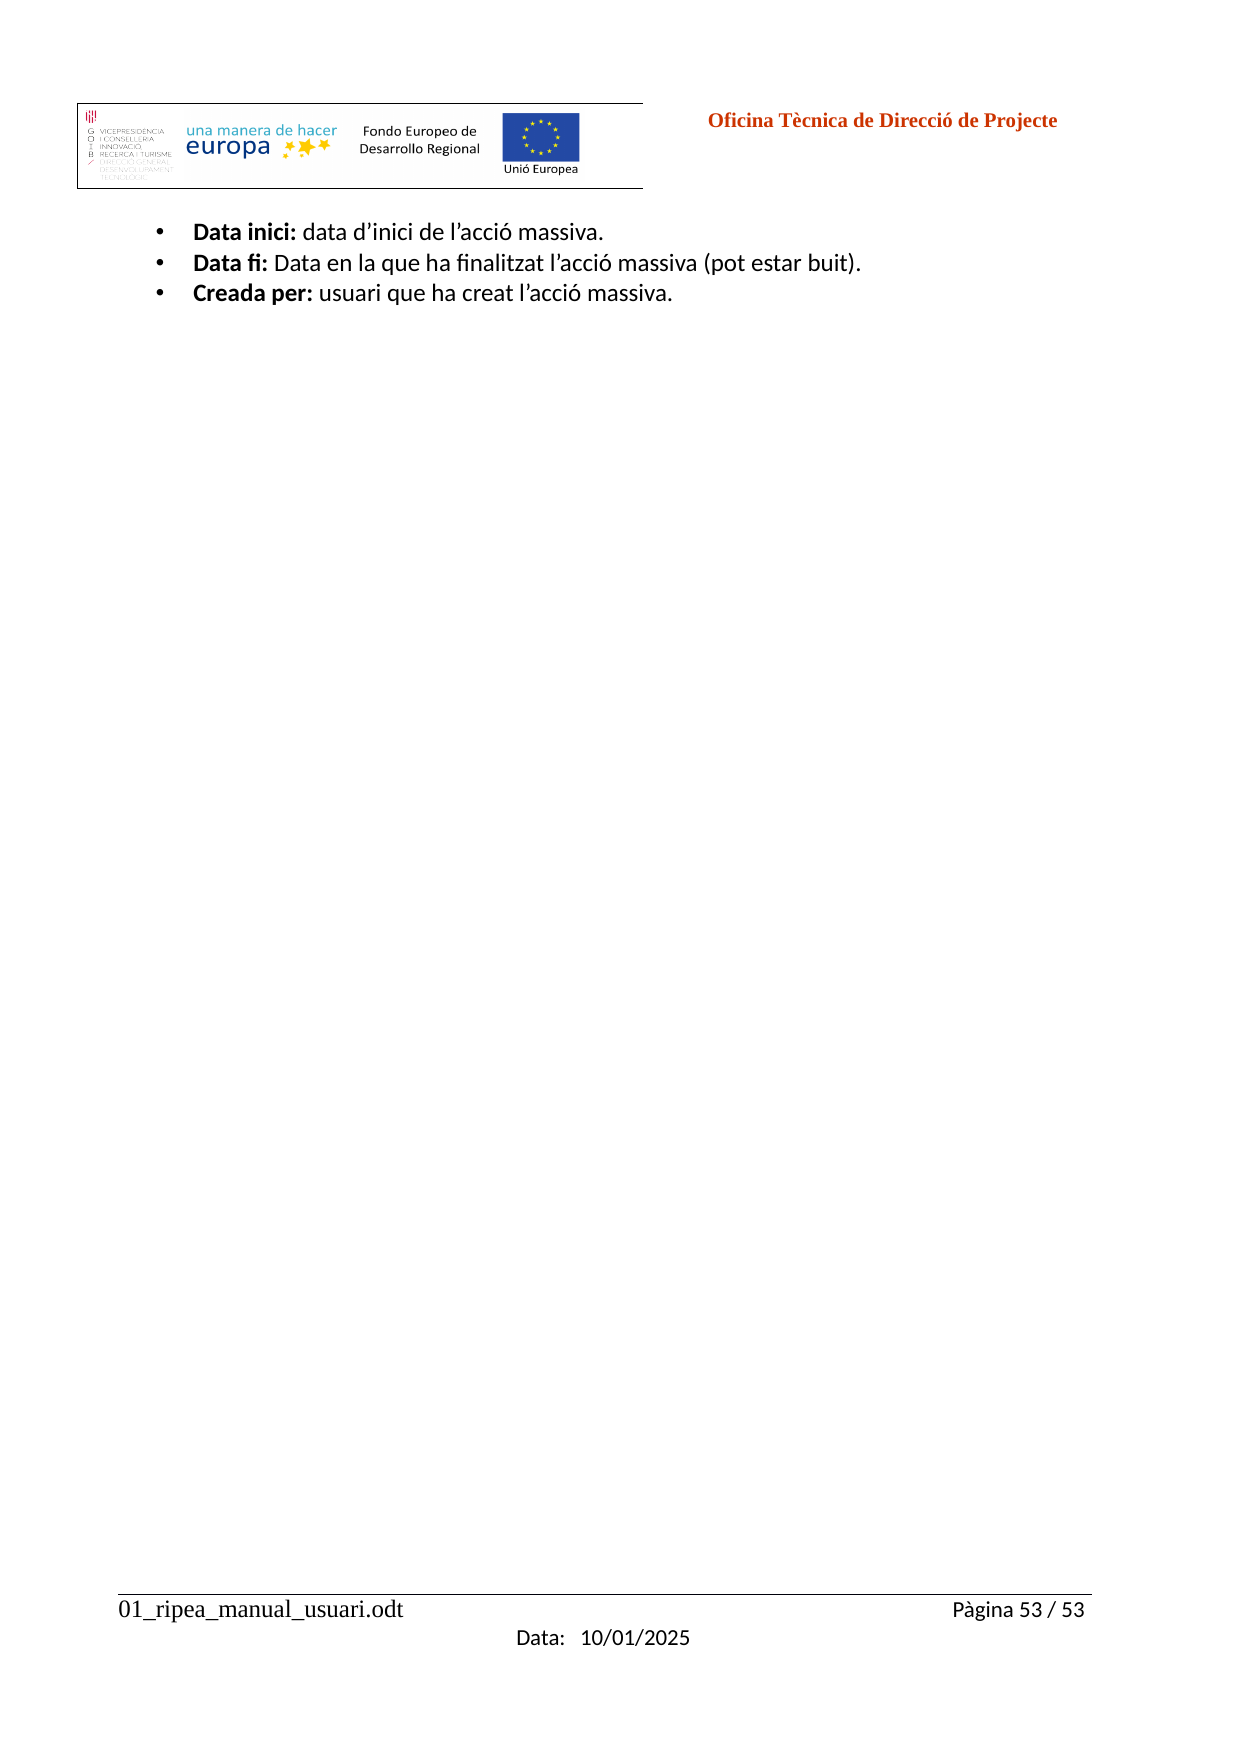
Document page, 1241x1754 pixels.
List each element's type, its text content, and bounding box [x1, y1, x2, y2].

picture [82, 108, 178, 182]
list Data fi: Data en la que ha finalitzat l’acció massiva (pot estar buit). [156, 247, 1122, 277]
list Creada per: usuari que ha creat l’acció massiva. [156, 277, 1122, 308]
list Data inici: data d’inici de l’acció massiva. [156, 216, 1122, 247]
picture [184, 108, 585, 182]
